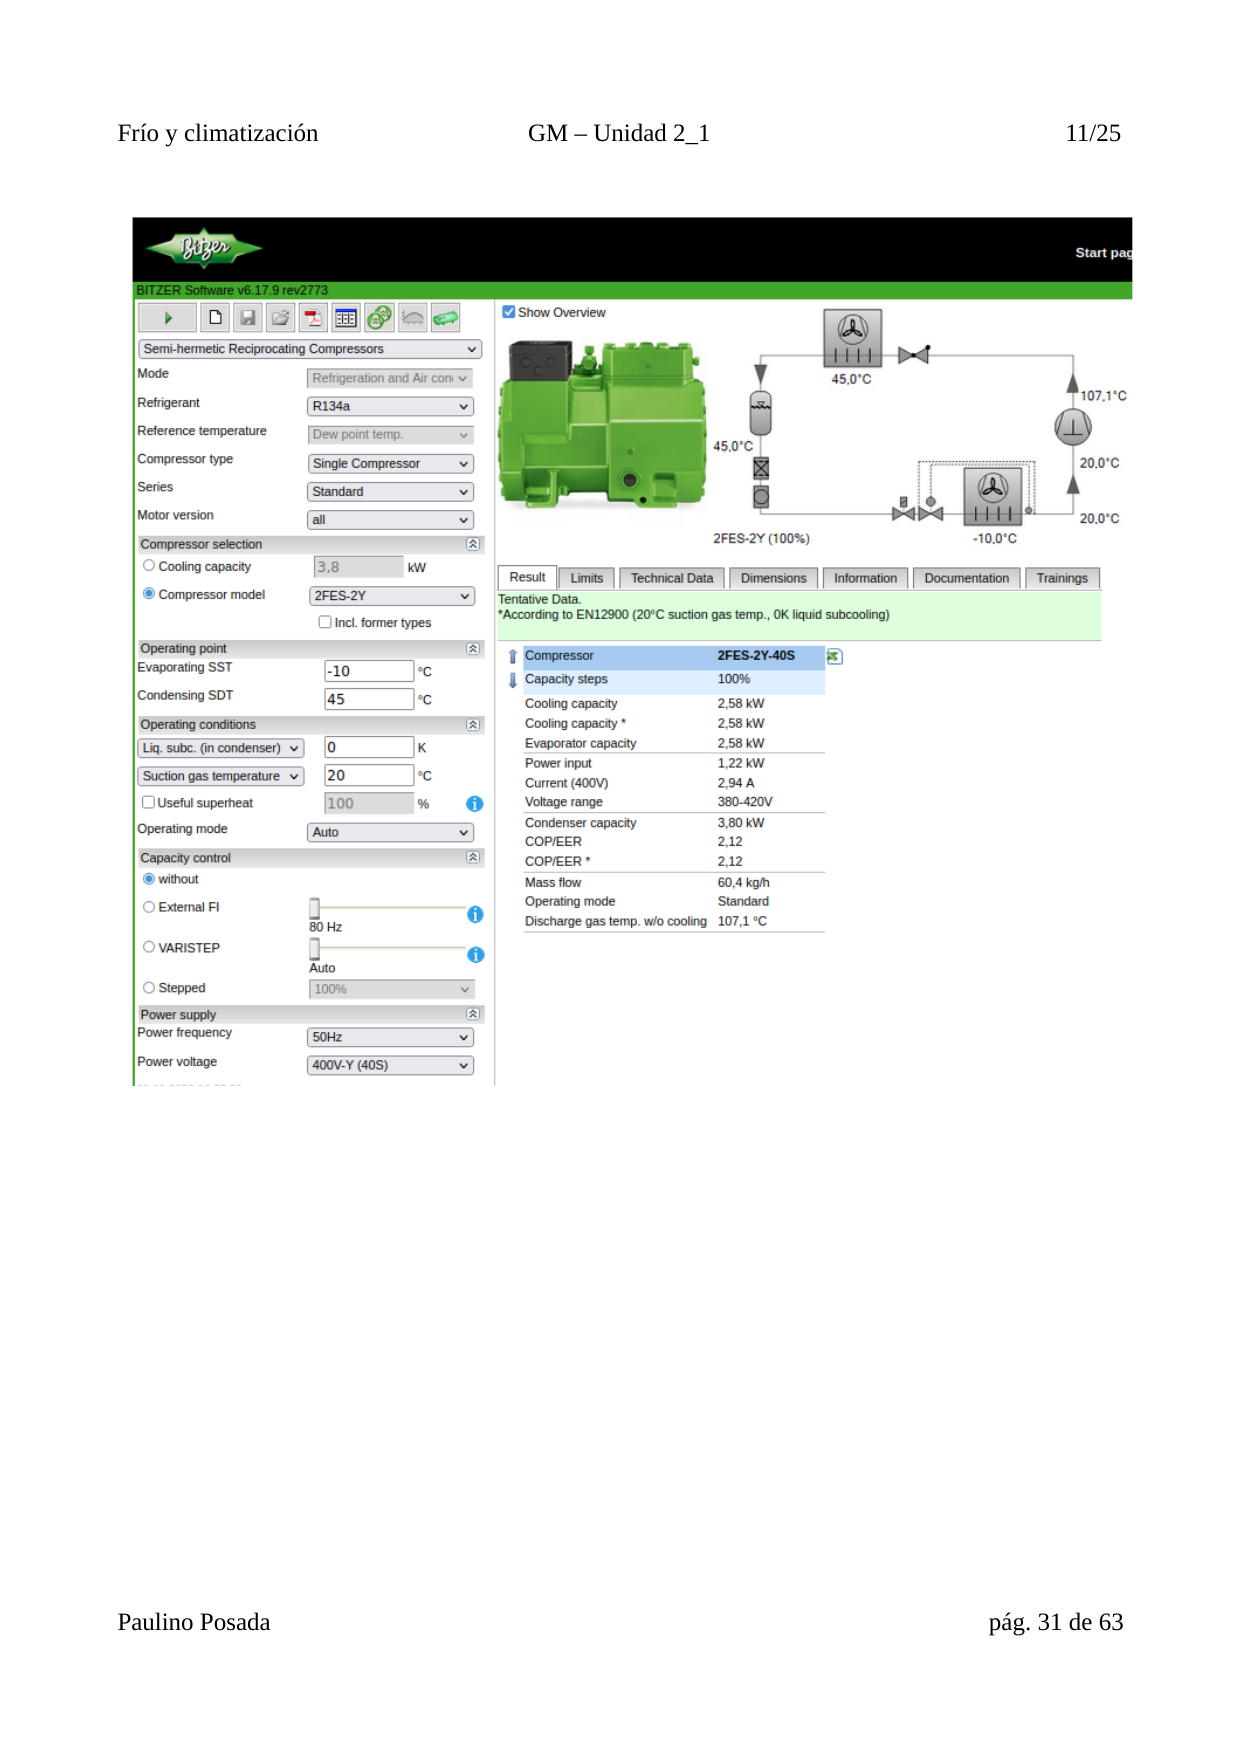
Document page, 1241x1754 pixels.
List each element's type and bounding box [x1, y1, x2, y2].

picture [128, 214, 1133, 1086]
